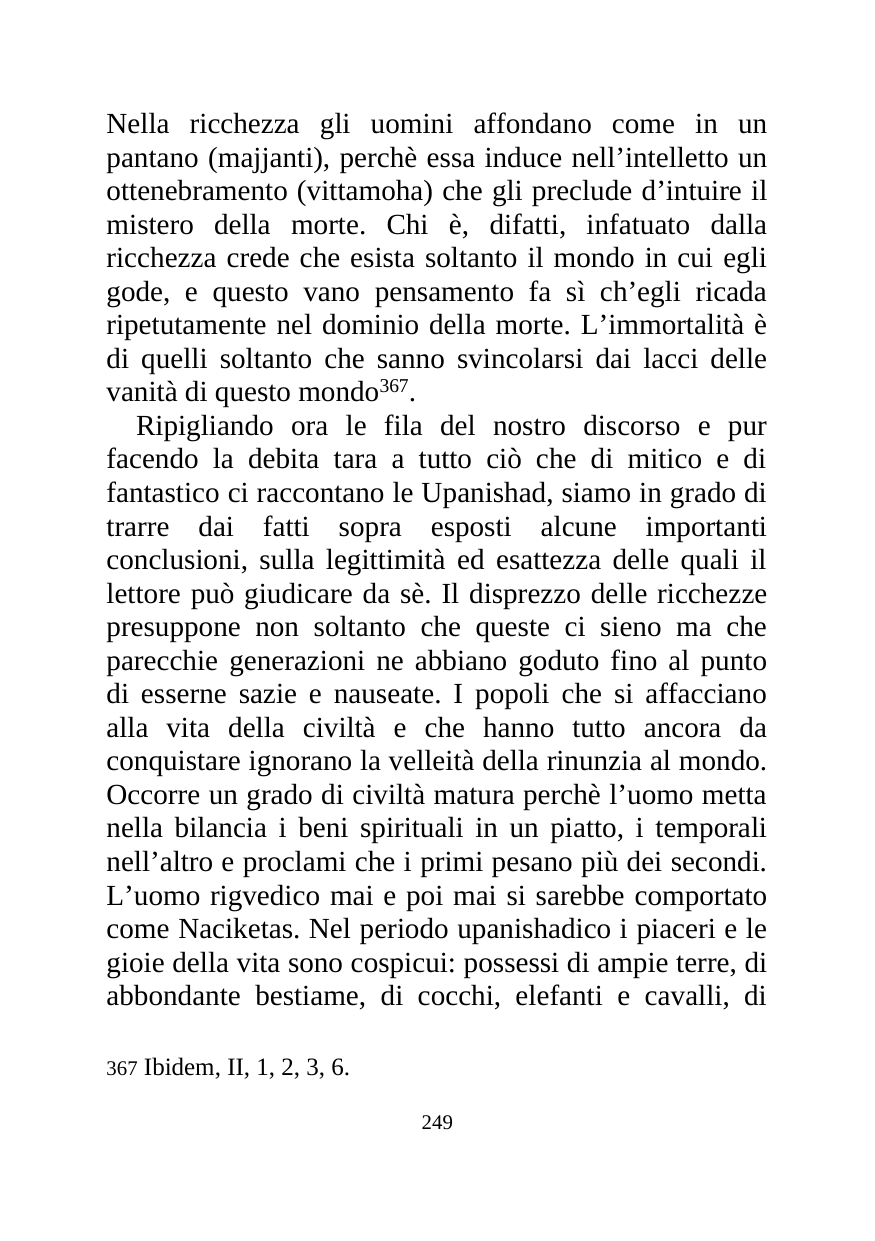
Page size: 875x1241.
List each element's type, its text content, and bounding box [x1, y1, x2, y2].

text Ripigliando ora le fila del nostro discorso e pur facendo la debita tara a tutto ciò che di mitico e di fantastico ci raccontano le Upanishad, siamo in grado di trarre dai fatti sopra esposti alcune importanti conclusioni, sulla legittimità ed esattezza delle quali il lettore può giudicare da sè. Il disprezzo delle ricchezze presuppone non soltanto che queste ci sieno ma che parecchie generazioni ne abbiano goduto fino al punto di esserne sazie e nauseate. I popoli che si affacciano alla vita della civiltà e che hanno tutto ancora da conquistare ignorano la velleità della rinunzia al mondo. Occorre un grado di civiltà matura perchè l’uomo metta nella bilancia i beni spirituali in un piatto, i temporali nell’altro e proclami che i primi pesano più dei secondi. L’uomo rigvedico mai e poi mai si sarebbe comportato come Naciketas. Nel periodo upanishadico i piaceri e le gioie della vita sono cospicui: possessi di ampie terre, di abbondante bestiame, di cocchi, elefanti e cavalli, di [106, 408, 768, 1012]
text Nella ricchezza gli uomini affondano come in un pantano (majjanti), perchè essa induce nell’intelletto un ottenebramento (vittamoha) che gli preclude d’intuire il mistero della morte. Chi è, difatti, infatuato dalla ricchezza crede che esista soltanto il mondo in cui egli gode, e questo vano pensamento fa sì ch’egli ricada ripetutamente nel dominio della morte. L’immortalità è di quelli soltanto che sanno svincolarsi dai lacci delle vanità di questo mondo. [106, 106, 768, 408]
text Ibidem, II, 1, 2, 3, 6. [106, 1052, 768, 1080]
